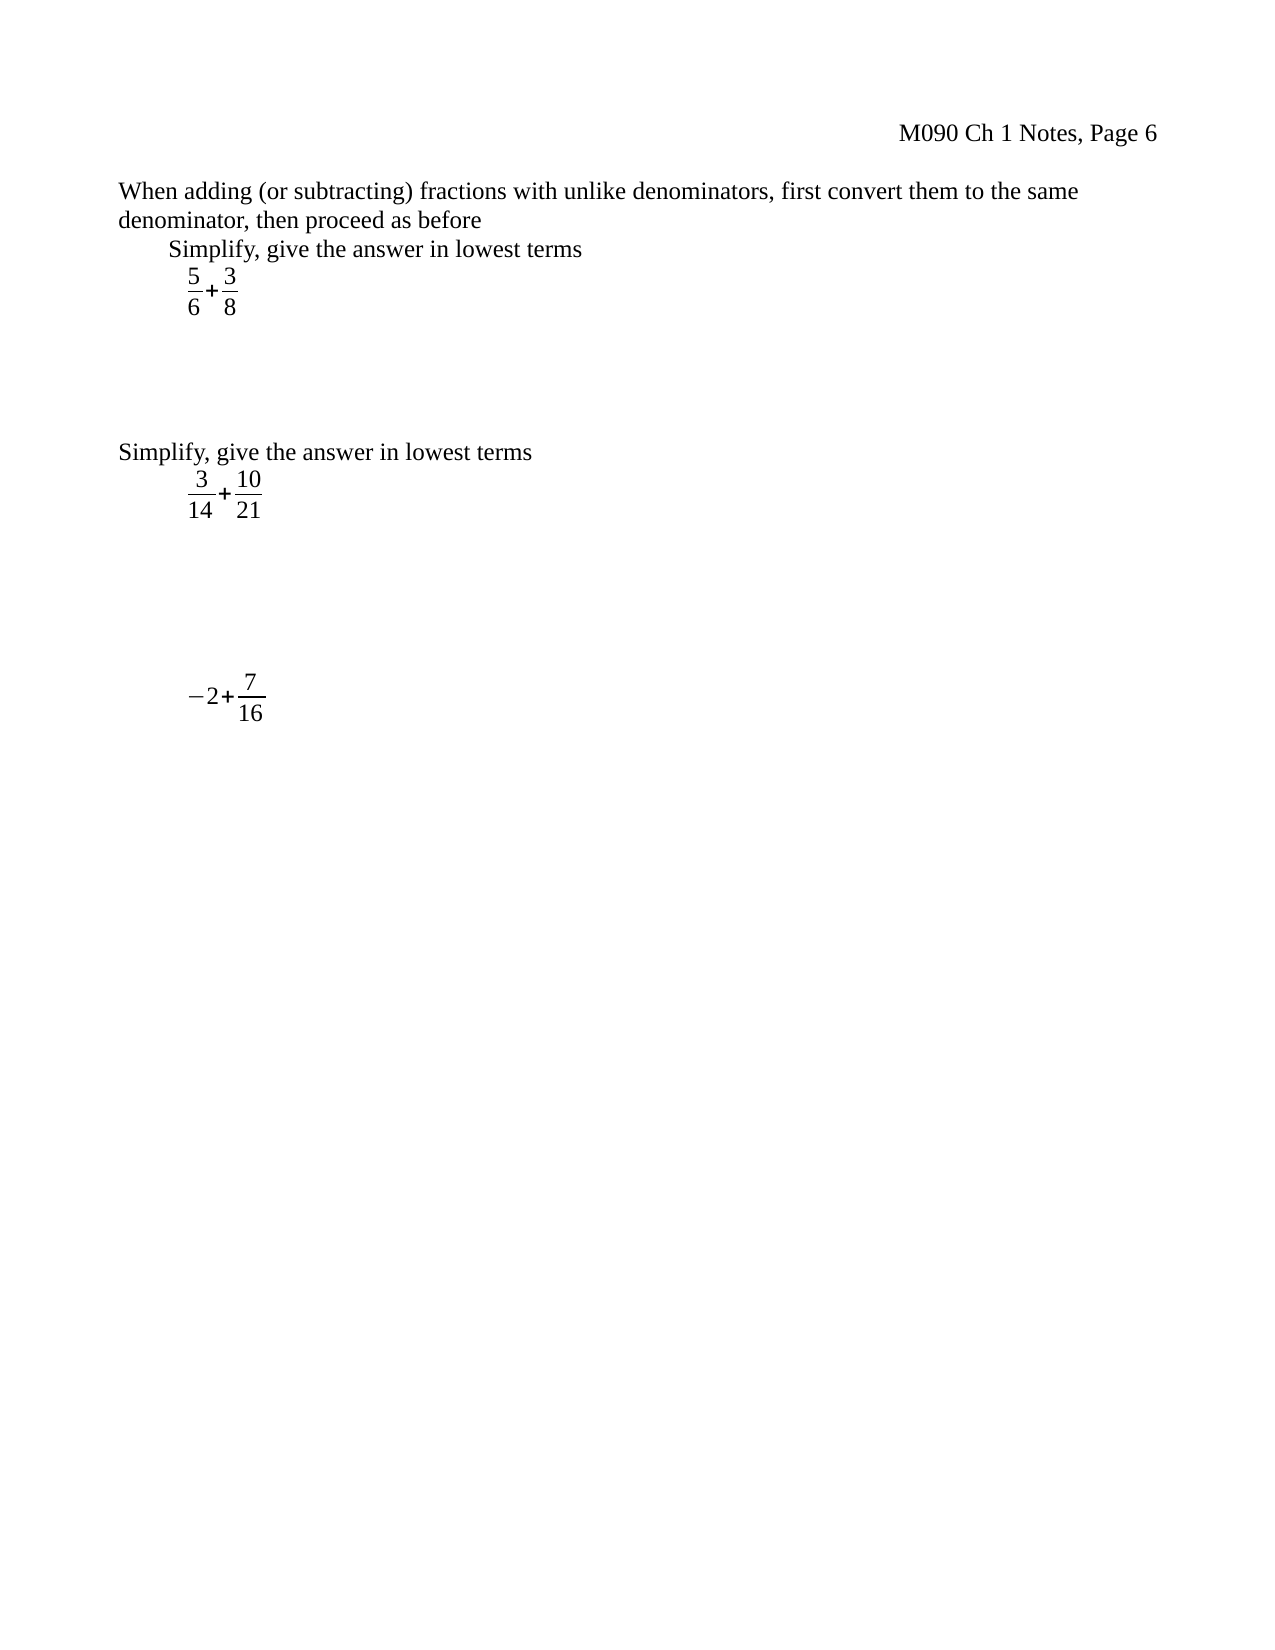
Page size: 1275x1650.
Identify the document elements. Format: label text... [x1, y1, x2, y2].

text When adding (or subtracting) fractions with unlike denominators, first convert them to the same denominator, then proceed as before [118, 176, 1157, 234]
text Simplify, give the answer in lowest terms [118, 437, 1157, 465]
text Simplify, give the answer in lowest terms [118, 234, 1157, 263]
